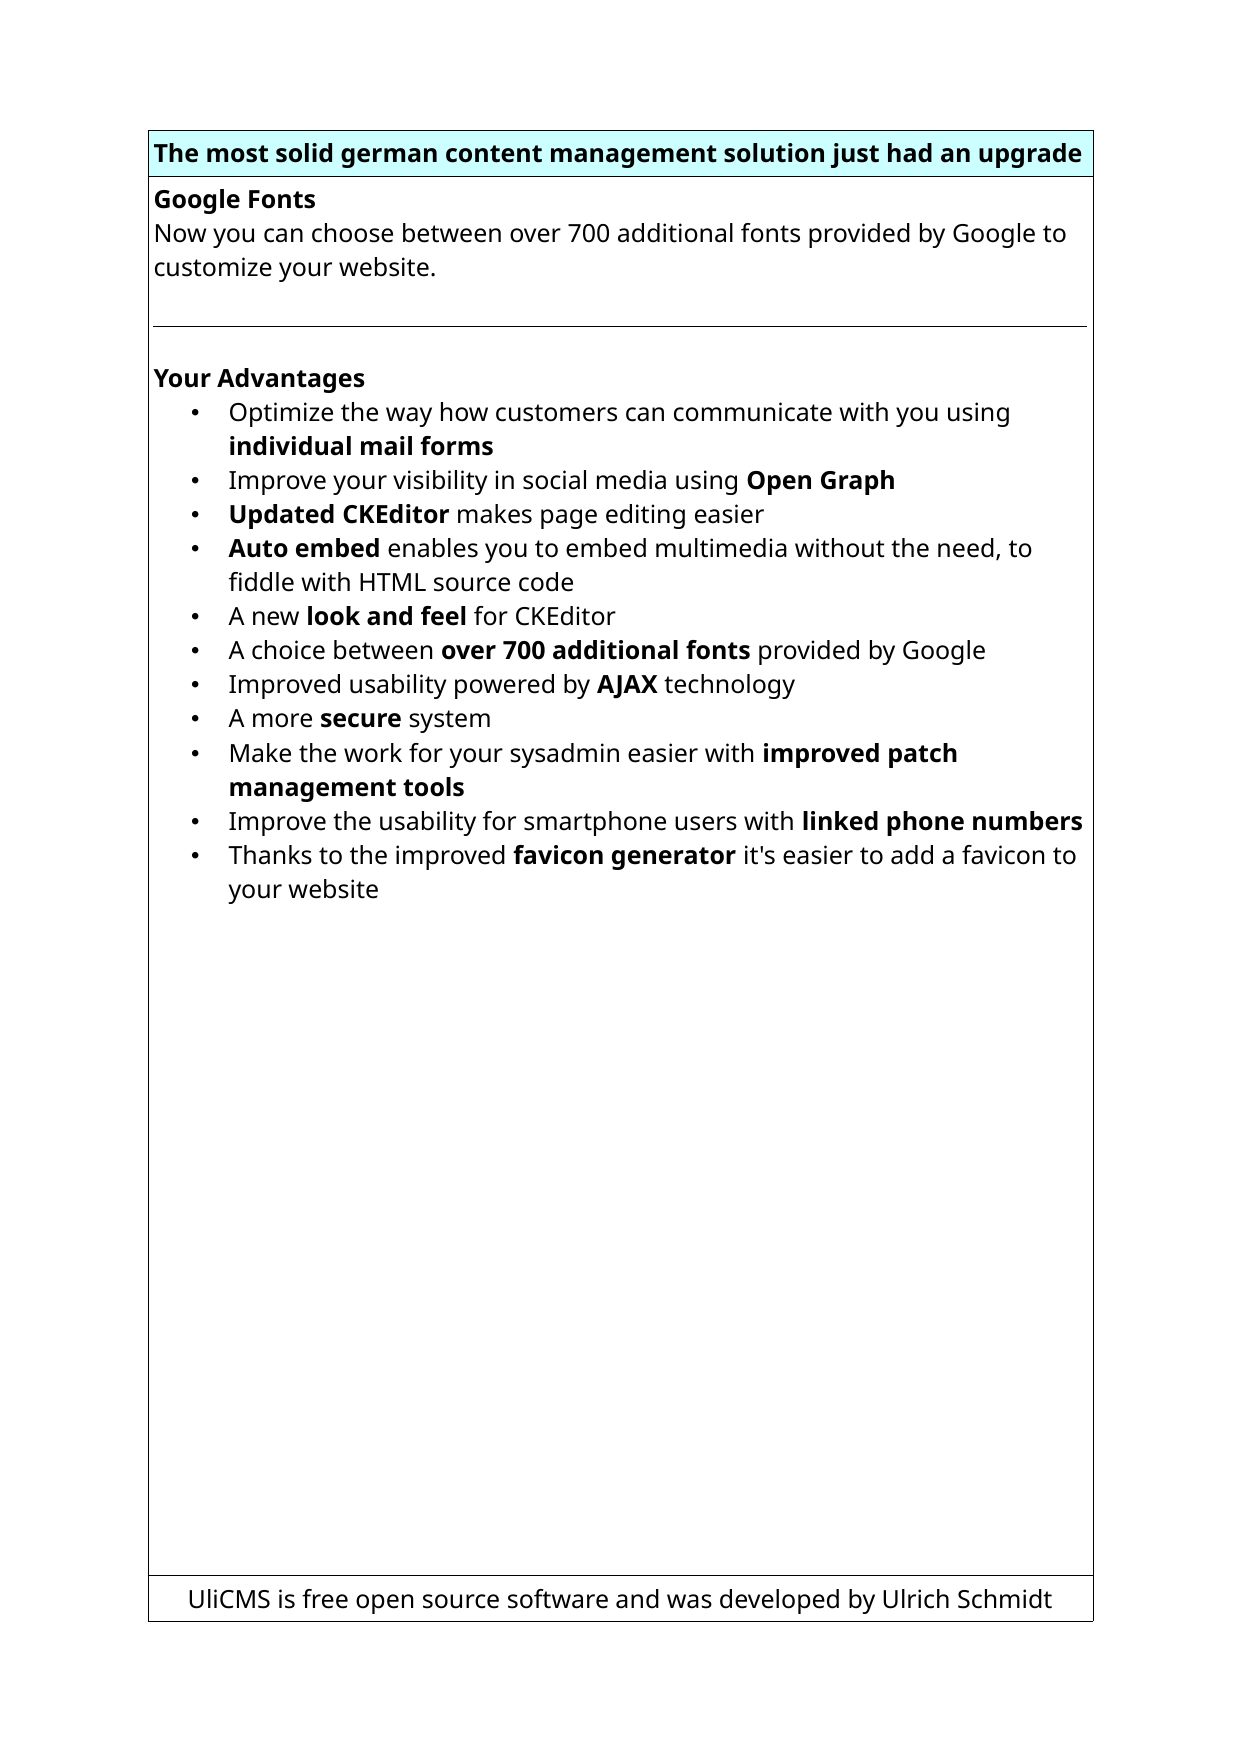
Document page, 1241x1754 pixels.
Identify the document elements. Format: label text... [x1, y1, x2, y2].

table_cell UliCMS is free open source software and was developed by Ulrich Schmidt [149, 1576, 1093, 1621]
table_header The most solid german content management solution just had an upgrade [149, 131, 1093, 176]
table_cell Google Fonts Now you can choose between over 700 additional fonts provided by Google to customize your website. Your Advantages Optimize the way how customers can communicate with you using individual mail forms Improve your visibility in social media using Open Graph Updated CKEditor makes page editing easier Auto embed enables you to embed multimedia without the need, to fiddle with HTML source code A new look and feel for CKEditor A choice between over 700 additional fonts provided by Google Improved usability powered by AJAX technology A more secure system Make the work for your sysadmin easier with improved patch management tools Improve the usability for smartphone users with linked phone numbers Thanks to the improved favicon generator it's easier to add a favicon to your website [149, 177, 1093, 1575]
